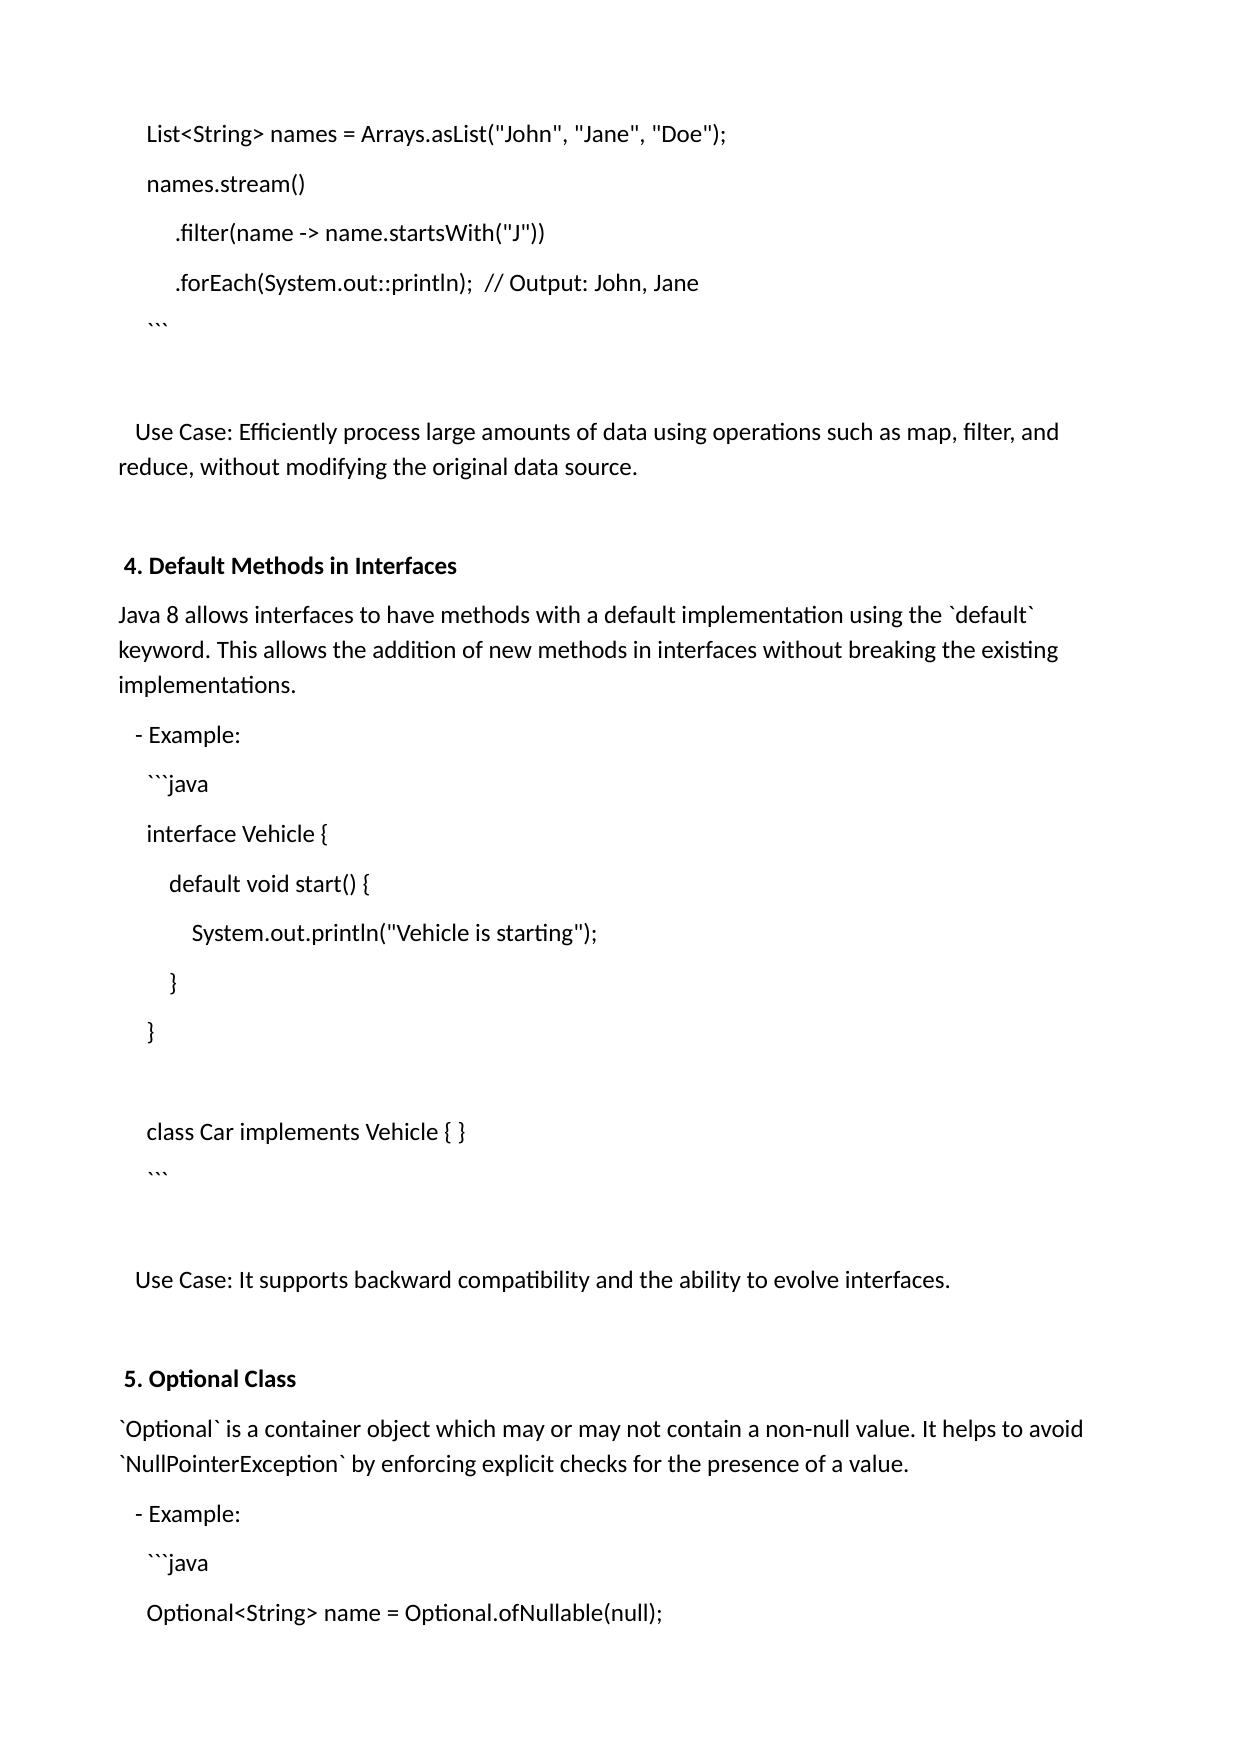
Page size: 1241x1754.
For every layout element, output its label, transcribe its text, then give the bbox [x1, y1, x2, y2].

text 4. Default Methods in Interfaces [118, 550, 1122, 580]
text Java 8 allows interfaces to have methods with a default implementation using the `default` keyword. This allows the addition of new methods in interfaces without breaking the existing implementations. [118, 599, 1122, 700]
text Optional<String> name = Optional.ofNullable(null); [118, 1597, 1122, 1627]
text ``` [118, 316, 1122, 347]
text `Optional` is a container object which may or may not contain a non-null value. It helps to avoid `NullPointerException` by enforcing explicit checks for the presence of a value. [118, 1413, 1122, 1479]
text names.stream() [118, 168, 1122, 198]
text } [118, 967, 1122, 997]
text .filter(name -> name.startsWith("J")) [118, 217, 1122, 248]
text List<String> names = Arrays.asList("John", "Jane", "Doe"); [118, 118, 1122, 149]
text Use Case: It supports backward compatibility and the ability to evolve interfaces. [118, 1264, 1122, 1295]
text - Example: [118, 1498, 1122, 1528]
text ```java [118, 1547, 1122, 1578]
text ``` [118, 1165, 1122, 1196]
text default void start() { [118, 868, 1122, 898]
text ```java [118, 768, 1122, 799]
text - Example: [118, 719, 1122, 749]
text Use Case: Efficiently process large amounts of data using operations such as map, filter, and reduce, without modifying the original data source. [118, 416, 1122, 481]
text .forEach(System.out::println); // Output: John, Jane [118, 267, 1122, 297]
text interface Vehicle { [118, 818, 1122, 849]
text System.out.println("Vehicle is starting"); [118, 917, 1122, 948]
text } [118, 1016, 1122, 1047]
text class Car implements Vehicle { } [118, 1116, 1122, 1146]
text 5. Optional Class [118, 1363, 1122, 1394]
